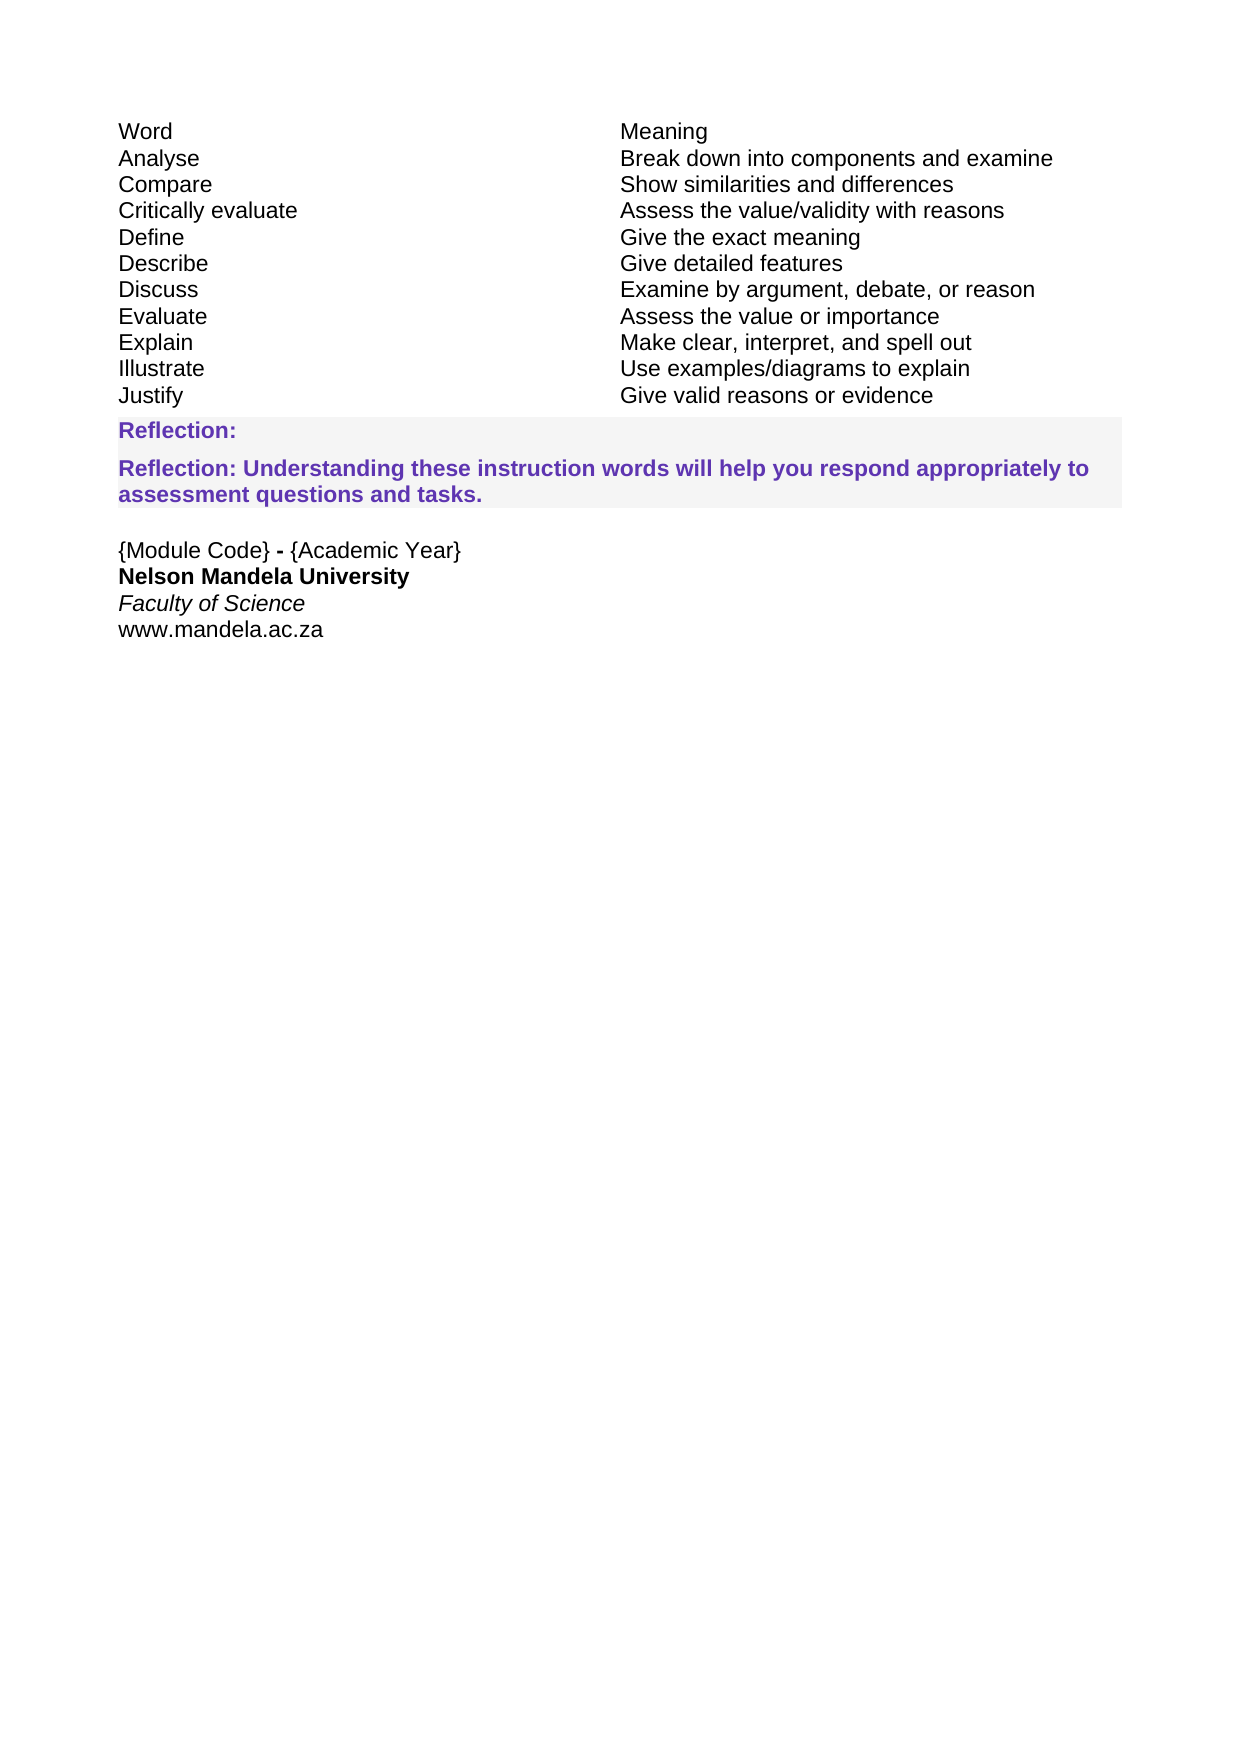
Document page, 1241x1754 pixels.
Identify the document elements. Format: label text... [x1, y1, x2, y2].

text Nelson Mandela University [118, 563, 1122, 590]
table_cell Use examples/diagrams to explain [620, 355, 1122, 382]
table_cell Explain [118, 329, 620, 355]
table_cell Describe [118, 250, 620, 276]
table_cell Critically evaluate [118, 197, 620, 223]
table_cell Examine by argument, debate, or reason [620, 276, 1122, 303]
table_cell Give valid reasons or evidence [620, 382, 1122, 408]
table_cell Evaluate [118, 303, 620, 329]
table_cell Assess the value/validity with reasons [620, 197, 1122, 223]
text Reflection: Understanding these instruction words will help you respond appropriately to assessment questions and tasks. [118, 455, 1122, 508]
table_cell Discuss [118, 276, 620, 303]
table_cell Analyse [118, 145, 620, 171]
table_cell Break down into components and examine [620, 145, 1122, 171]
text Faculty of Science [118, 590, 1122, 616]
table_header Word [118, 118, 620, 144]
table_cell Make clear, interpret, and spell out [620, 329, 1122, 355]
table_cell Compare [118, 171, 620, 197]
table_cell Define [118, 224, 620, 250]
table_cell Justify [118, 382, 620, 408]
text www.mandela.ac.za [118, 616, 1122, 642]
text Reflection: [118, 417, 1122, 443]
text {Module Code} - {Academic Year} [118, 537, 1122, 563]
table_header Meaning [620, 118, 1122, 144]
table_cell Give detailed features [620, 250, 1122, 276]
table_cell Give the exact meaning [620, 224, 1122, 250]
table_cell Assess the value or importance [620, 303, 1122, 329]
table_cell Illustrate [118, 355, 620, 382]
table_cell Show similarities and differences [620, 171, 1122, 197]
